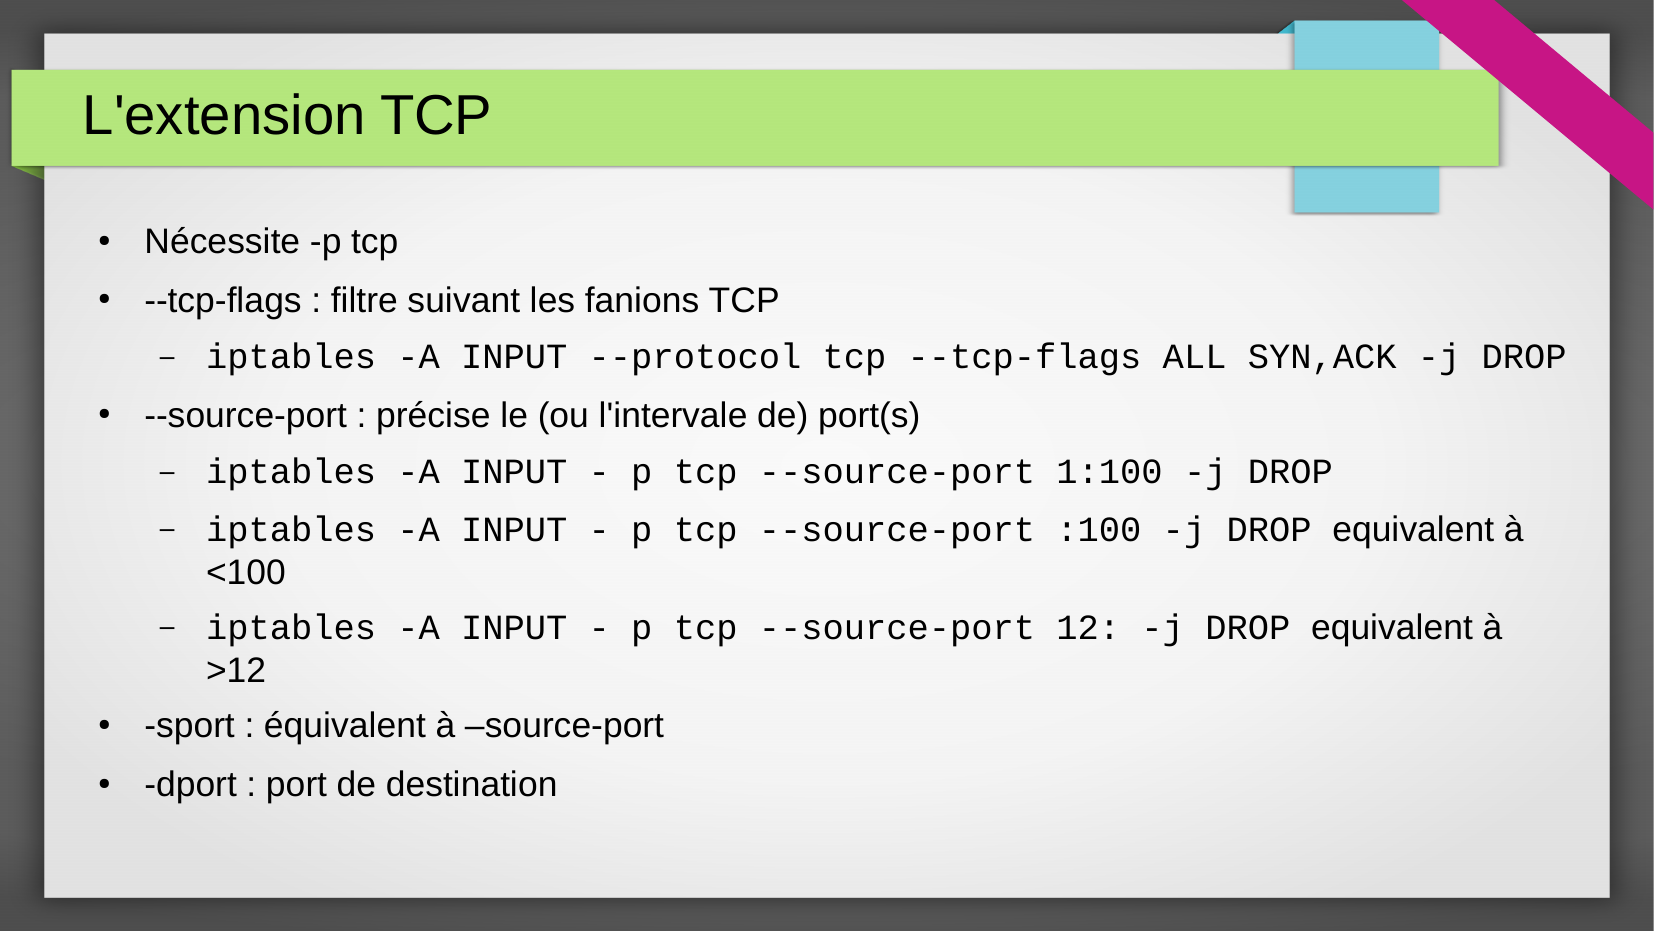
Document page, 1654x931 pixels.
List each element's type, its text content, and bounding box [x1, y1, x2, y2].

picture [1496, 0, 1654, 132]
picture [0, 0, 1654, 931]
title L'extension TCP [82, 70, 1264, 160]
list Nécessite -p tcp --tcp-flags : filtre suivant les fanions TCP iptables -A INPUT --protocol tcp --tcp-flags ALL SYN,ACK -j DROP --source-port : précise le (ou l'intervale de) port(s) iptables -A INPUT - p tcp --source-port 1:100 -j DROP iptables -A INPUT - p tcp --source-port :100 -j DROP equivalent à <100 iptables -A INPUT - p tcp --source-port 12: -j DROP equivalent à >12 -sport : équivalent à –source-port -dport : port de destination [82, 221, 1571, 842]
